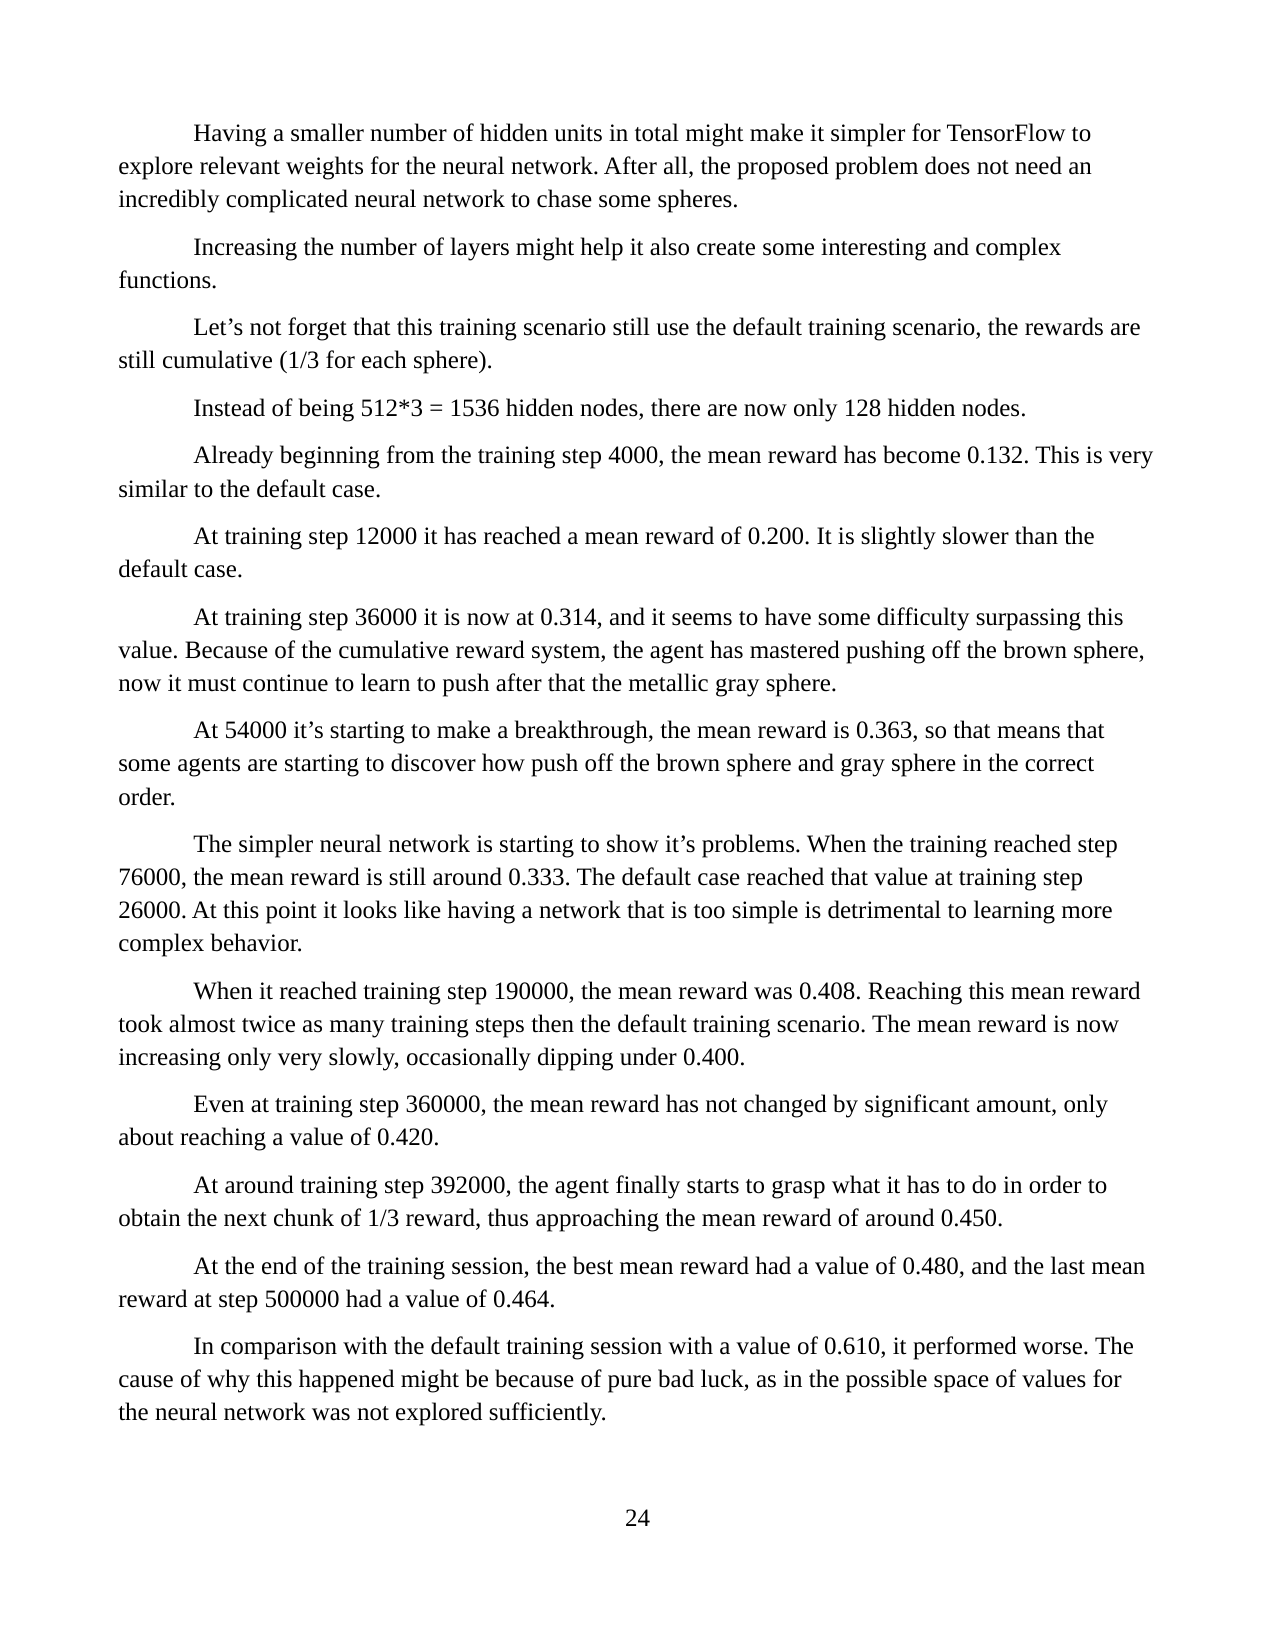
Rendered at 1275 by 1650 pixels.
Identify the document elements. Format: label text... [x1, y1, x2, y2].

text Let’s not forget that this training scenario still use the default training scenario, the rewards are still cumulative (1/3 for each sphere). [118, 312, 1157, 374]
text Even at training step 360000, the mean reward has not changed by significant amount, only about reaching a value of 0.420. [118, 1089, 1157, 1151]
text At around training step 392000, the agent finally starts to grasp what it has to do in order to obtain the next chunk of 1/3 reward, thus approaching the mean reward of around 0.450. [118, 1170, 1157, 1232]
text The simpler neural network is starting to show it’s problems. When the training reached step 76000, the mean reward is still around 0.333. The default case reached that value at training step 26000. At this point it looks like having a network that is too simple is detrimental to learning more complex behavior. [118, 829, 1157, 957]
text At training step 36000 it is now at 0.314, and it seems to have some difficulty surpassing this value. Because of the cumulative reward system, the agent has mastered pushing off the brown sphere, now it must continue to learn to push after that the metallic gray sphere. [118, 602, 1157, 697]
text Increasing the number of layers might help it also create some interesting and complex functions. [118, 232, 1157, 293]
text When it reached training step 190000, the mean reward was 0.408. Reaching this mean reward took almost twice as many training steps then the default training scenario. The mean reward is now increasing only very slowly, occasionally dipping under 0.400. [118, 976, 1157, 1071]
text At 54000 it’s starting to make a breakthrough, the mean reward is 0.363, so that means that some agents are starting to discover how push off the brown sphere and gray sphere in the correct order. [118, 716, 1157, 810]
text At the end of the training session, the best mean reward had a value of 0.480, and the last mean reward at step 500000 had a value of 0.464. [118, 1251, 1157, 1312]
text Having a smaller number of hidden units in total might make it simpler for TensorFlow to explore relevant weights for the neural network. After all, the proposed problem does not need an incredibly complicated neural network to chase some spheres. [118, 118, 1157, 213]
text Already beginning from the training step 4000, the mean reward has become 0.132. This is very similar to the default case. [118, 441, 1157, 502]
text At training step 12000 it has reached a mean reward of 0.200. It is slightly slower than the default case. [118, 521, 1157, 583]
text In comparison with the default training session with a value of 0.610, it performed worse. The cause of why this happened might be because of pure bad luck, as in the possible space of values for the neural network was not explored sufficiently. [118, 1331, 1157, 1426]
text Instead of being 512*3 = 1536 hidden nodes, there are now only 128 hidden nodes. [118, 393, 1157, 422]
